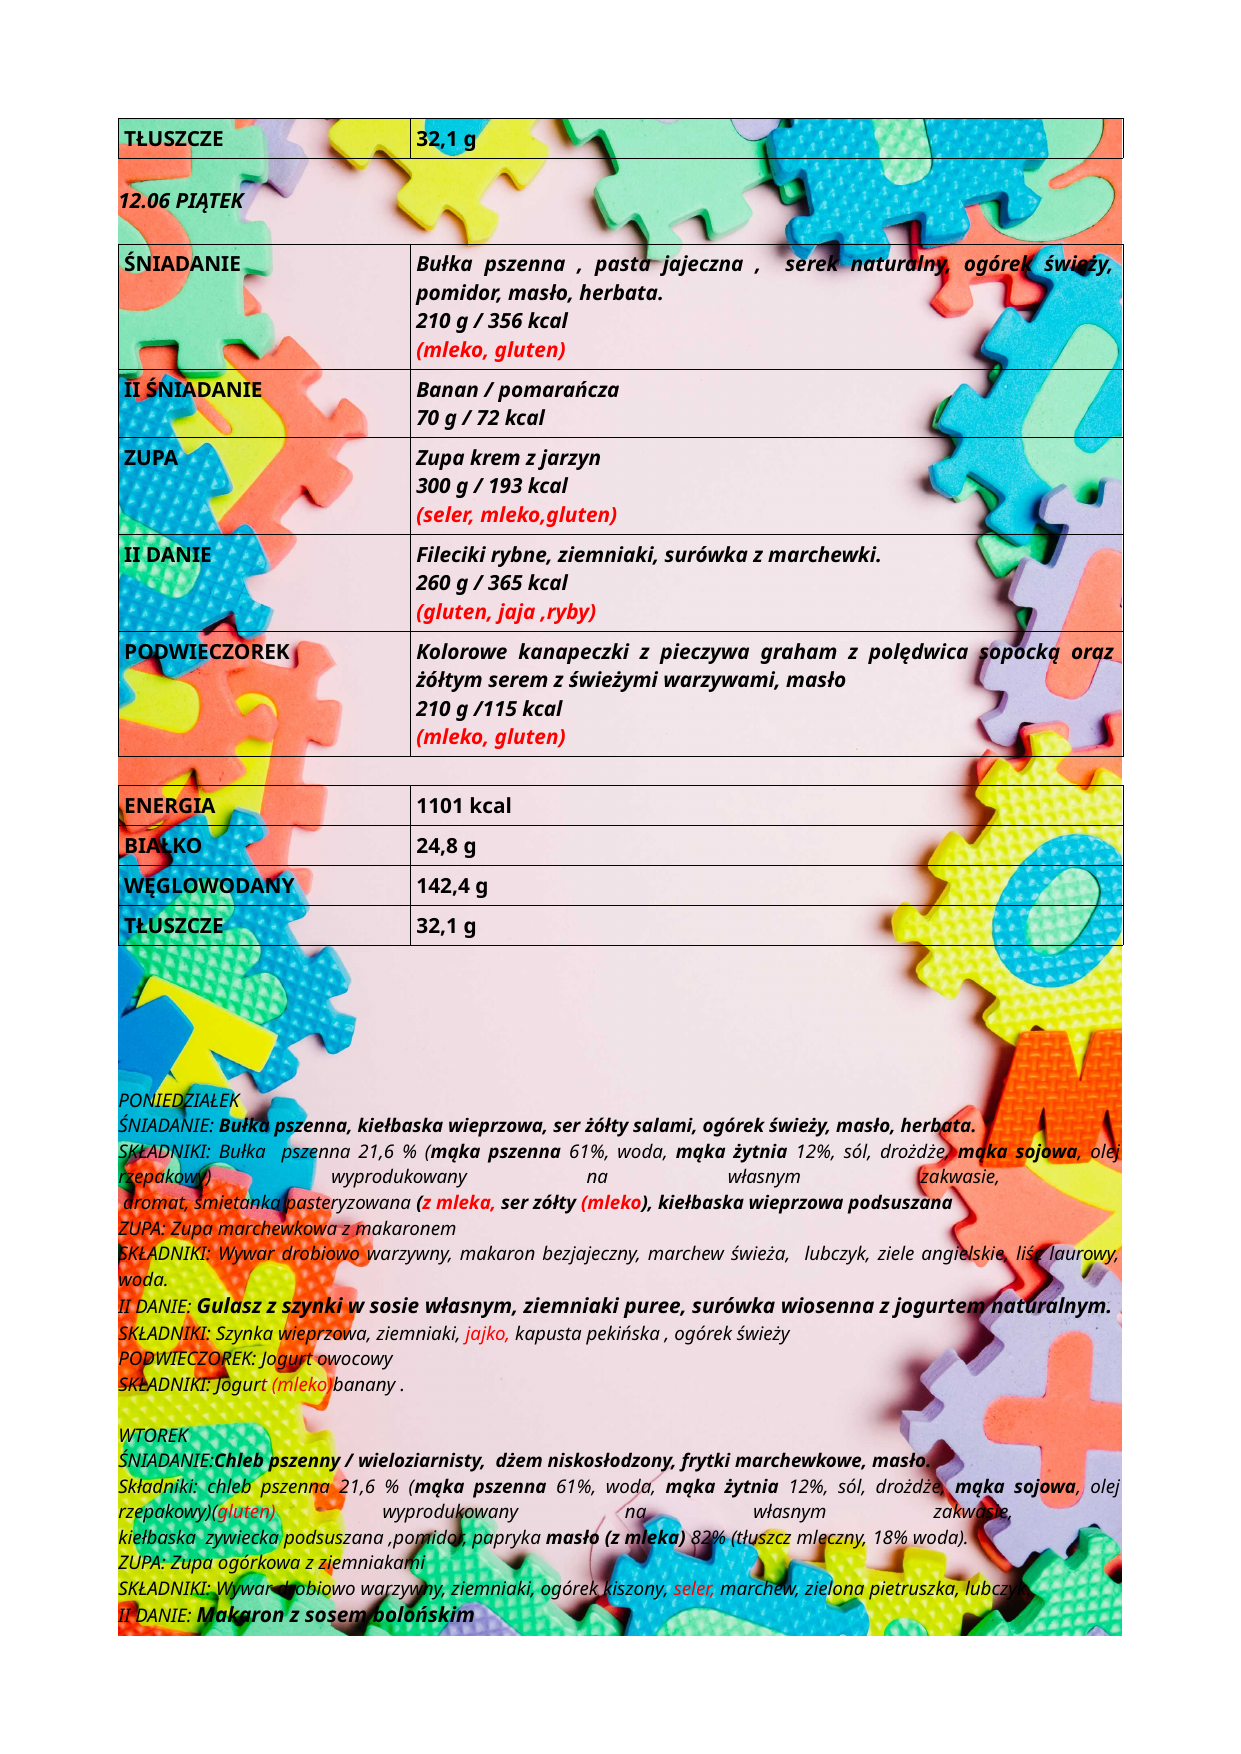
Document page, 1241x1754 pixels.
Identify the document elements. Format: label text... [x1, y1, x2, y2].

table_cell 32,1 g [411, 119, 1123, 158]
table_cell TŁUSZCZE [119, 119, 410, 158]
picture [263, 949, 272, 958]
picture [289, 1032, 295, 1039]
text SKŁADNIKI: Wywar drobiowo warzywny, ziemniaki, ogórek kiszony, seler, marchew, zielona pietruszka, lubczyk. [118, 1575, 1122, 1601]
picture [279, 946, 1122, 1087]
text II DANIE: Makaron z sosem bolońskim [118, 1601, 1122, 1629]
table_cell Banan / pomarańcza 70 g / 72 kcal [411, 370, 1123, 437]
picture [294, 1004, 301, 1013]
table_cell WĘGLOWODANY [119, 866, 410, 905]
text SKŁADNIKI: Szynka wieprzowa, ziemniaki, jajko, kapusta pekińska , ogórek świeży [118, 1320, 1122, 1345]
table_cell 32,1 g [411, 906, 1123, 945]
table_cell Zupa krem z jarzyn 300 g / 193 kcal (seler, mleko,gluten) [411, 438, 1123, 534]
picture [651, 1629, 849, 1636]
table_cell II ŚNIADANIE [119, 370, 410, 437]
text SKŁADNIKI: Bułka pszenna 21,6 % (mąka pszenna 61%, woda, mąka żytnia 12%, sól, drożdże, mąka sojowa, olej rzepakowy) wyprodukowany na własnym zakwasie, aromat, śmietanka pasteryzowana (z mleka, ser zółty (mleko), kiełbaska wieprzowa podsuszana [118, 1138, 1122, 1215]
text SKŁADNIKI: Jogurt (mleko)banany . [118, 1371, 1122, 1396]
picture [268, 1066, 275, 1072]
table_cell 142,4 g [411, 866, 1123, 905]
table_cell Fileciki rybne, ziemniaki, surówka z marchewki. 260 g / 365 kcal (gluten, jaja ,ryby) [411, 535, 1123, 631]
picture [289, 960, 298, 969]
picture [784, 159, 1122, 187]
picture [300, 979, 307, 987]
picture [118, 757, 1122, 785]
picture [307, 1010, 314, 1017]
picture [927, 215, 1122, 244]
picture [313, 985, 319, 992]
picture [288, 973, 294, 982]
text ZUPA: Zupa marchewkowa z makaronem [118, 1215, 1122, 1240]
text Składniki: chleb pszenna 21,6 % (mąka pszenna 61%, woda, mąka żytnia 12%, sól, drożdże, mąka sojowa, olej rzepakowy)(gluten) wyprodukowany na własnym zakwasie, kiełbaska zywiecka podsuszana ,pomidor, papryka masło (z mleka) 82% (tłuszcz mleczny, 18% woda). [118, 1473, 1122, 1549]
picture [118, 215, 798, 244]
table_cell PODWIECZOREK [119, 632, 410, 756]
text WTOREK [118, 1422, 1122, 1447]
table_cell 24,8 g [411, 826, 1123, 865]
picture [851, 1629, 1122, 1636]
picture [118, 1077, 151, 1087]
table_cell II DANIE [119, 535, 410, 631]
table_header ŚNIADANIE [119, 245, 410, 369]
table_header Bułka pszenna , pasta jajeczna , serek naturalny, ogórek świeży, pomidor, masło, herbata. 210 g / 356 kcal (mleko, gluten) [411, 245, 1123, 369]
picture [310, 999, 318, 1006]
picture [798, 215, 925, 244]
picture [634, 1629, 648, 1636]
table_header 1101 kcal [411, 786, 1123, 825]
picture [328, 975, 335, 983]
table_cell Kolorowe kanapeczki z pieczywa graham z polędwica sopocką oraz żółtym serem z świeżymi warzywami, masło 210 g /115 kcal (mleko, gluten) [411, 632, 1123, 756]
text ZUPA: Zupa ogórkowa z ziemniakami [118, 1549, 1122, 1575]
picture [226, 1066, 234, 1072]
table_cell BIAŁKO [119, 826, 410, 865]
text SKŁADNIKI: Wywar drobiowo warzywny, makaron bezjajeczny, marchew świeża, lubczyk, ziele angielskie, liśc laurowy, woda. [118, 1240, 1122, 1291]
text PODWIECZOREK: Jogurt owocowy [118, 1345, 1122, 1371]
table_cell ZUPA [119, 438, 410, 534]
text ŚNIADANIE: Bułka pszenna, kiełbaska wieprzowa, ser żółty salami, ogórek świeży, masło, herbata. [118, 1113, 1122, 1138]
picture [303, 1024, 311, 1031]
picture [297, 993, 303, 1000]
text 12.06 PIĄTEK [118, 187, 1122, 215]
picture [118, 946, 291, 1087]
text II DANIE: Gulasz z szynki w sosie własnym, ziemniaki puree, surówka wiosenna z jogurtem naturalnym. [118, 1291, 1122, 1320]
text ŚNIADANIE:Chleb pszenny / wieloziarnisty, dżem niskosłodzony, frytki marchewkowe, masło. [118, 1447, 1122, 1473]
picture [118, 159, 804, 187]
picture [118, 1396, 1122, 1422]
picture [320, 1015, 326, 1023]
text PONIEDZIAŁEK [118, 1087, 1122, 1113]
picture [315, 970, 322, 979]
picture [277, 956, 285, 962]
picture [795, 220, 802, 227]
table_header ENERGIA [119, 786, 410, 825]
picture [291, 1020, 299, 1026]
picture [118, 1629, 626, 1636]
picture [118, 985, 126, 1006]
table_cell TŁUSZCZE [119, 906, 410, 945]
